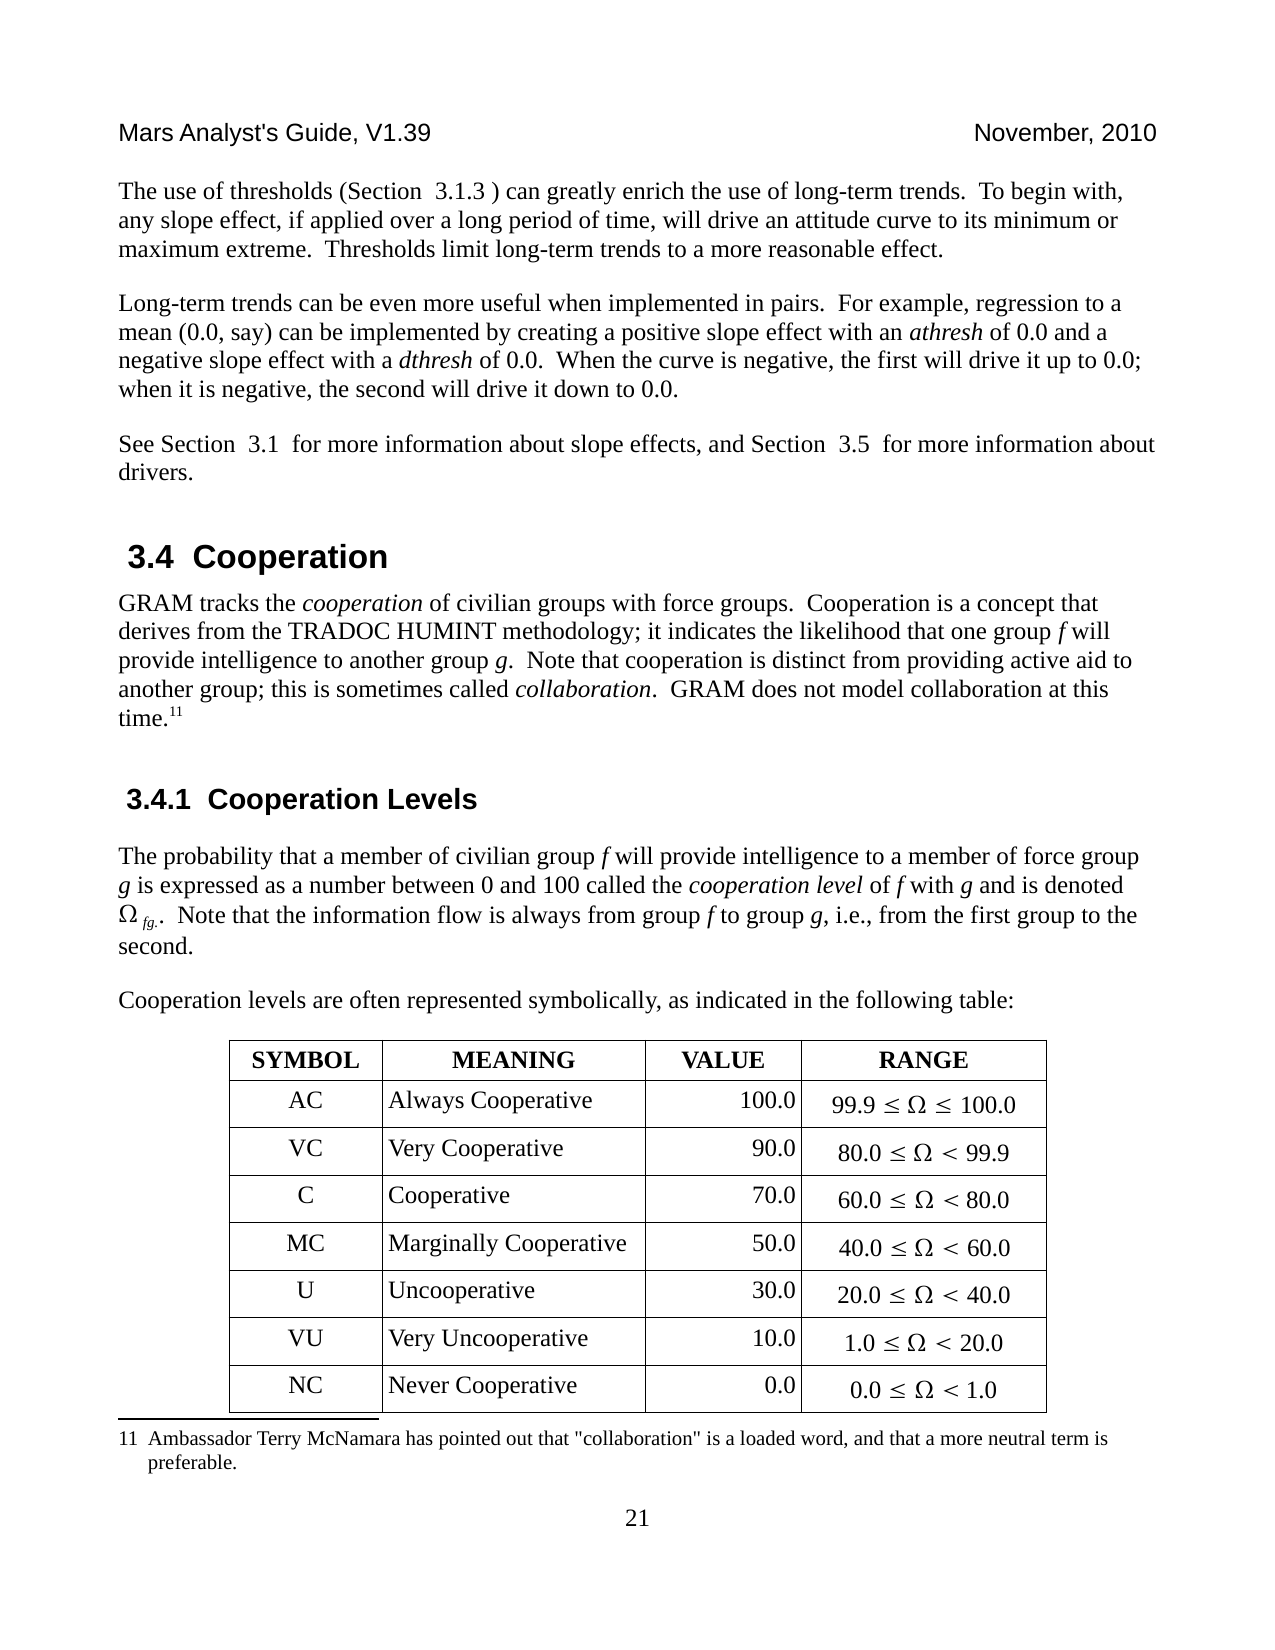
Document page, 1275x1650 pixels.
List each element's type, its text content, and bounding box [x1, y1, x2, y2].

table_cell 70.0 [646, 1176, 801, 1222]
text Cooperation levels are often represented symbolically, as indicated in the following table: [118, 985, 1157, 1014]
table_cell Very Cooperative [383, 1128, 645, 1175]
table_cell U [230, 1271, 382, 1317]
table_cell 0.0 [646, 1366, 801, 1412]
text Ambassador Terry McNamara has pointed out that "collaboration" is a loaded word, and that a more neutral term is preferable. [118, 1426, 1157, 1474]
table_cell 100.0 [646, 1081, 801, 1127]
table_header RANGE [802, 1041, 1046, 1080]
table_cell 30.0 [646, 1271, 801, 1317]
table_cell VU [230, 1318, 382, 1365]
table_cell MC [230, 1223, 382, 1270]
text Long-term trends can be even more useful when implemented in pairs. For example, regression to a mean (0.0, say) can be implemented by creating a positive slope effect with an athresh of 0.0 and a negative slope effect with a dthresh of 0.0. When the curve is negative, the first will drive it up to 0.0; when it is negative, the second will drive it down to 0.0. [118, 288, 1157, 403]
subtitle Cooperation [118, 537, 1157, 575]
table_header SYMBOL [230, 1041, 382, 1080]
table_header MEANING [383, 1041, 645, 1080]
table_cell [802, 1223, 1046, 1270]
subtitle Cooperation Levels [118, 782, 1157, 816]
table_cell [802, 1081, 1046, 1127]
table_cell NC [230, 1366, 382, 1412]
table_cell Cooperative [383, 1176, 645, 1222]
table_cell [802, 1271, 1046, 1317]
table_cell 10.0 [646, 1318, 801, 1365]
table_cell VC [230, 1128, 382, 1175]
table_cell AC [230, 1081, 382, 1127]
text The probability that a member of civilian group f will provide intelligence to a member of force group g is expressed as a number between 0 and 100 called the cooperation level of f with g and is denoted . Note that the information flow is always from group f to group g, i.e., from the first group to the second. [118, 841, 1157, 960]
table_cell [802, 1366, 1046, 1412]
text See Section 3.1 for more information about slope effects, and Section 3.5 for more information about drivers. [118, 429, 1157, 486]
table_cell 90.0 [646, 1128, 801, 1175]
table_cell Marginally Cooperative [383, 1223, 645, 1270]
table_cell Uncooperative [383, 1271, 645, 1317]
table_cell [802, 1128, 1046, 1175]
table_cell Always Cooperative [383, 1081, 645, 1127]
table_cell [802, 1318, 1046, 1365]
table_cell Never Cooperative [383, 1366, 645, 1412]
text GRAM tracks the cooperation of civilian groups with force groups. Cooperation is a concept that derives from the TRADOC HUMINT methodology; it indicates the likelihood that one group f will provide intelligence to another group g. Note that cooperation is distinct from providing active aid to another group; this is sometimes called collaboration. GRAM does not model collaboration at this time. [118, 588, 1157, 731]
table_cell 50.0 [646, 1223, 801, 1270]
table_cell C [230, 1176, 382, 1222]
table_cell [802, 1176, 1046, 1222]
text The use of thresholds (Section 3.1.3 ) can greatly enrich the use of long-term trends. To begin with, any slope effect, if applied over a long period of time, will drive an attitude curve to its minimum or maximum extreme. Thresholds limit long-term trends to a more reasonable effect. [118, 176, 1157, 263]
table_cell Very Uncooperative [383, 1318, 645, 1365]
table_header VALUE [646, 1041, 801, 1080]
